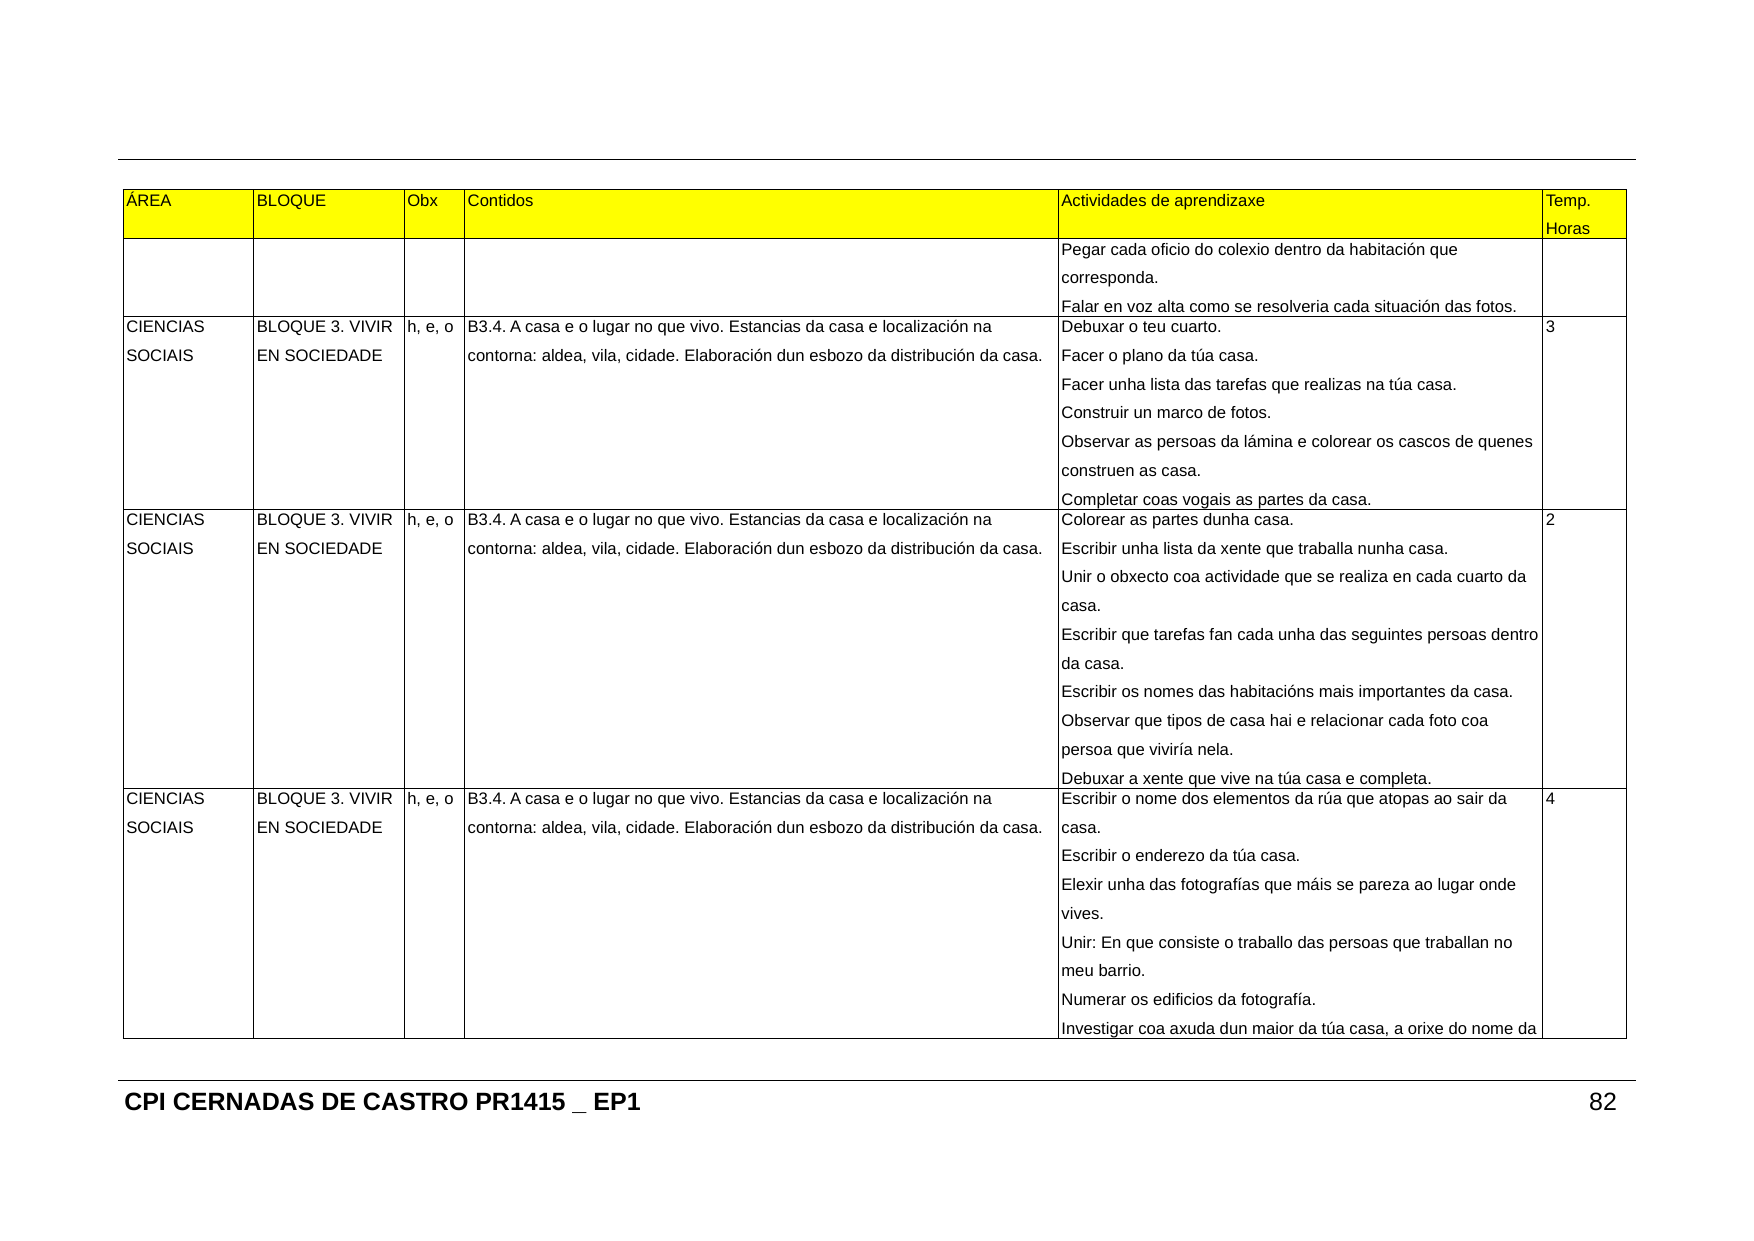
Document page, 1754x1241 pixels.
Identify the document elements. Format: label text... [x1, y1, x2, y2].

table_cell B3.4. A casa e o lugar no que vivo. Estancias da casa e localización na contorna: aldea, vila, cidade. Elaboración dun esbozo da distribución da casa. [465, 789, 1058, 1038]
table_cell Debuxar o teu cuarto. Facer o plano da túa casa. Facer unha lista das tarefas que realizas na túa casa. Construir un marco de fotos. Observar as persoas da lámina e colorear os cascos de quenes construen as casa. Completar coas vogais as partes da casa. [1059, 317, 1542, 509]
table_cell [1543, 239, 1626, 316]
table_cell B3.4. A casa e o lugar no que vivo. Estancias da casa e localización na contorna: aldea, vila, cidade. Elaboración dun esbozo da distribución da casa. [465, 510, 1058, 788]
table_cell [124, 239, 253, 316]
table_cell h, e, o [405, 317, 464, 509]
table_cell h, e, o [405, 510, 464, 788]
table_header Temp. Horas [1543, 190, 1626, 238]
table_cell B3.4. A casa e o lugar no que vivo. Estancias da casa e localización na contorna: aldea, vila, cidade. Elaboración dun esbozo da distribución da casa. [465, 317, 1058, 509]
table_cell [254, 239, 404, 316]
table_header Contidos [465, 190, 1058, 238]
table_cell BLOQUE 3. VIVIR EN SOCIEDADE [254, 510, 404, 788]
table_cell 2 [1543, 510, 1626, 788]
table_cell CIENCIAS SOCIAIS [124, 317, 253, 509]
table_cell Colorear as partes dunha casa. Escribir unha lista da xente que traballa nunha casa. Unir o obxecto coa actividade que se realiza en cada cuarto da casa. Escribir que tarefas fan cada unha das seguintes persoas dentro da casa. Escribir os nomes das habitacións mais importantes da casa. Observar que tipos de casa hai e relacionar cada foto coa persoa que viviría nela. Debuxar a xente que vive na túa casa e completa. [1059, 510, 1542, 788]
table_cell [465, 239, 1058, 316]
table_cell 3 [1543, 317, 1626, 509]
table_cell BLOQUE 3. VIVIR EN SOCIEDADE [254, 789, 404, 1038]
table_header BLOQUE [254, 190, 404, 238]
table_cell CIENCIAS SOCIAIS [124, 789, 253, 1038]
table_header Obx [405, 190, 464, 238]
table_cell Escribir o nome dos elementos da rúa que atopas ao sair da casa. Escribir o enderezo da túa casa. Elexir unha das fotografías que máis se pareza ao lugar onde vives. Unir: En que consiste o traballo das persoas que traballan no meu barrio. Numerar os edificios da fotografía. Investigar coa axuda dun maior da túa casa, a orixe do nome da [1059, 789, 1542, 1038]
table_header Actividades de aprendizaxe [1059, 190, 1542, 238]
table_cell [405, 239, 464, 316]
table_cell h, e, o [405, 789, 464, 1038]
table_cell BLOQUE 3. VIVIR EN SOCIEDADE [254, 317, 404, 509]
table_header ÁREA [124, 190, 253, 238]
table_cell 4 [1543, 789, 1626, 1038]
table_cell Pegar cada oficio do colexio dentro da habitación que corresponda. Falar en voz alta como se resolveria cada situación das fotos. [1059, 239, 1542, 316]
table_cell CIENCIAS SOCIAIS [124, 510, 253, 788]
